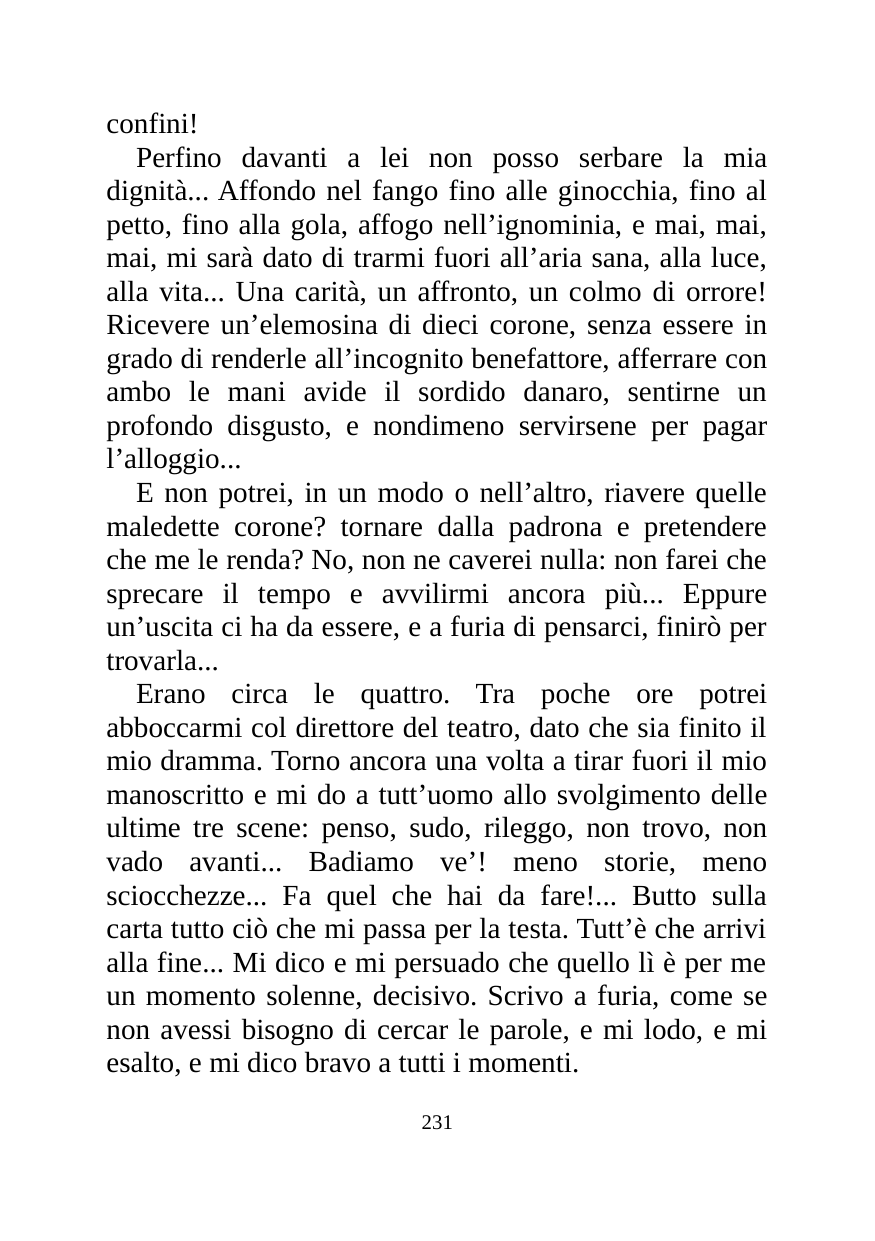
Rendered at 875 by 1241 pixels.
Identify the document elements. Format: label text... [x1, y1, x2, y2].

text Erano circa le quattro. Tra poche ore potrei abboccarmi col direttore del teatro, dato che sia finito il mio dramma. Torno ancora una volta a tirar fuori il mio manoscritto e mi do a tutt’uomo allo svolgimento delle ultime tre scene: penso, sudo, rileggo, non trovo, non vado avanti... Badiamo ve’! meno storie, meno sciocchezze... Fa quel che hai da fare!... Butto sulla carta tutto ciò che mi passa per la testa. Tutt’è che arrivi alla fine... Mi dico e mi persuado che quello lì è per me un momento solenne, decisivo. Scrivo a furia, come se non avessi bisogno di cercar le parole, e mi lodo, e mi esalto, e mi dico bravo a tutti i momenti. [106, 676, 768, 1079]
text confini! [106, 106, 768, 140]
text Perfino davanti a lei non posso serbare la mia dignità... Affondo nel fango fino alle ginocchia, fino al petto, fino alla gola, affogo nell’ignominia, e mai, mai, mai, mi sarà dato di trarmi fuori all’aria sana, alla luce, alla vita... Una carità, un affronto, un colmo di orrore! Ricevere un’elemosina di dieci corone, senza essere in grado di renderle all’incognito benefattore, afferrare con ambo le mani avide il sordido danaro, sentirne un profondo disgusto, e nondimeno servirsene per pagar l’alloggio... [106, 140, 768, 475]
text E non potrei, in un modo o nell’altro, riavere quelle maledette corone? tornare dalla padrona e pretendere che me le renda? No, non ne caverei nulla: non farei che sprecare il tempo e avvilirmi ancora più... Eppure un’uscita ci ha da essere, e a furia di pensarci, finirò per trovarla... [106, 475, 768, 676]
